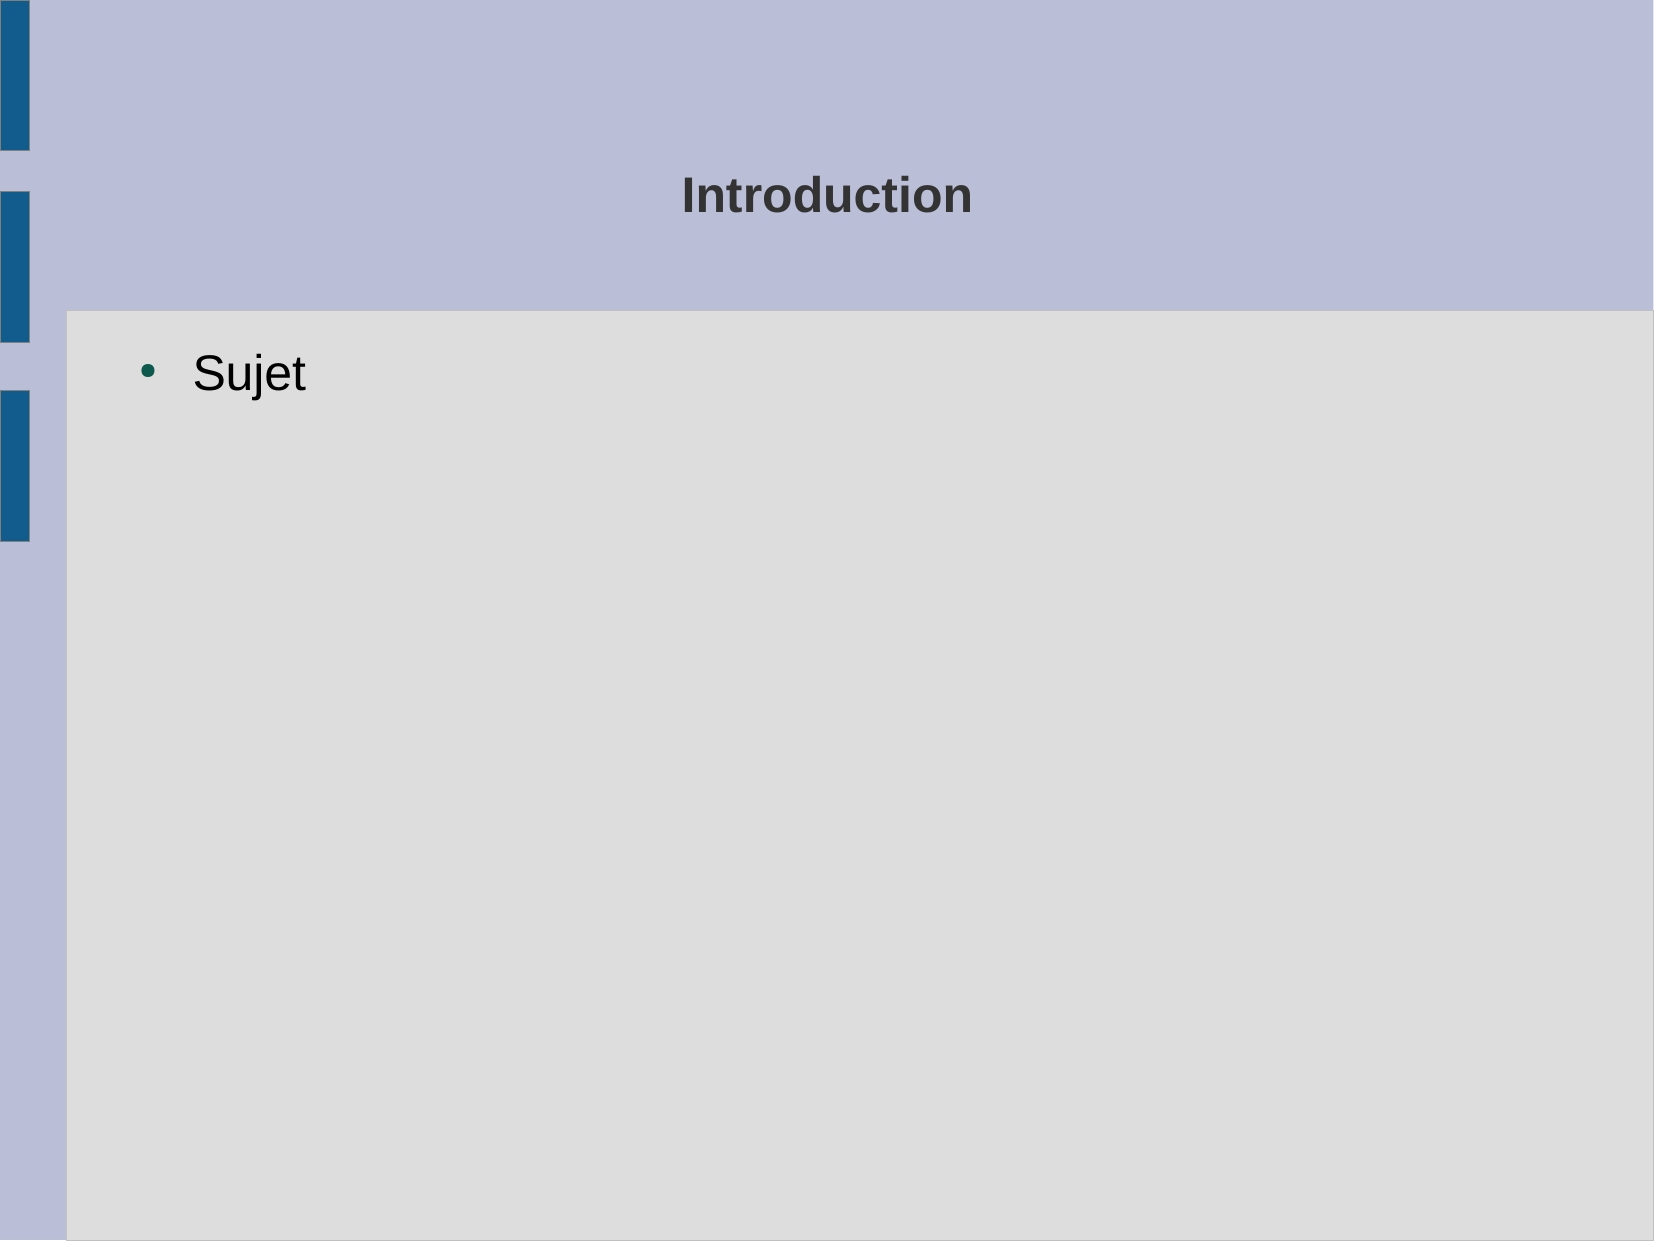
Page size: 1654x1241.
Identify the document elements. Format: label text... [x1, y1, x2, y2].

title Introduction [121, 91, 1534, 299]
list Sujet [121, 344, 1534, 1065]
